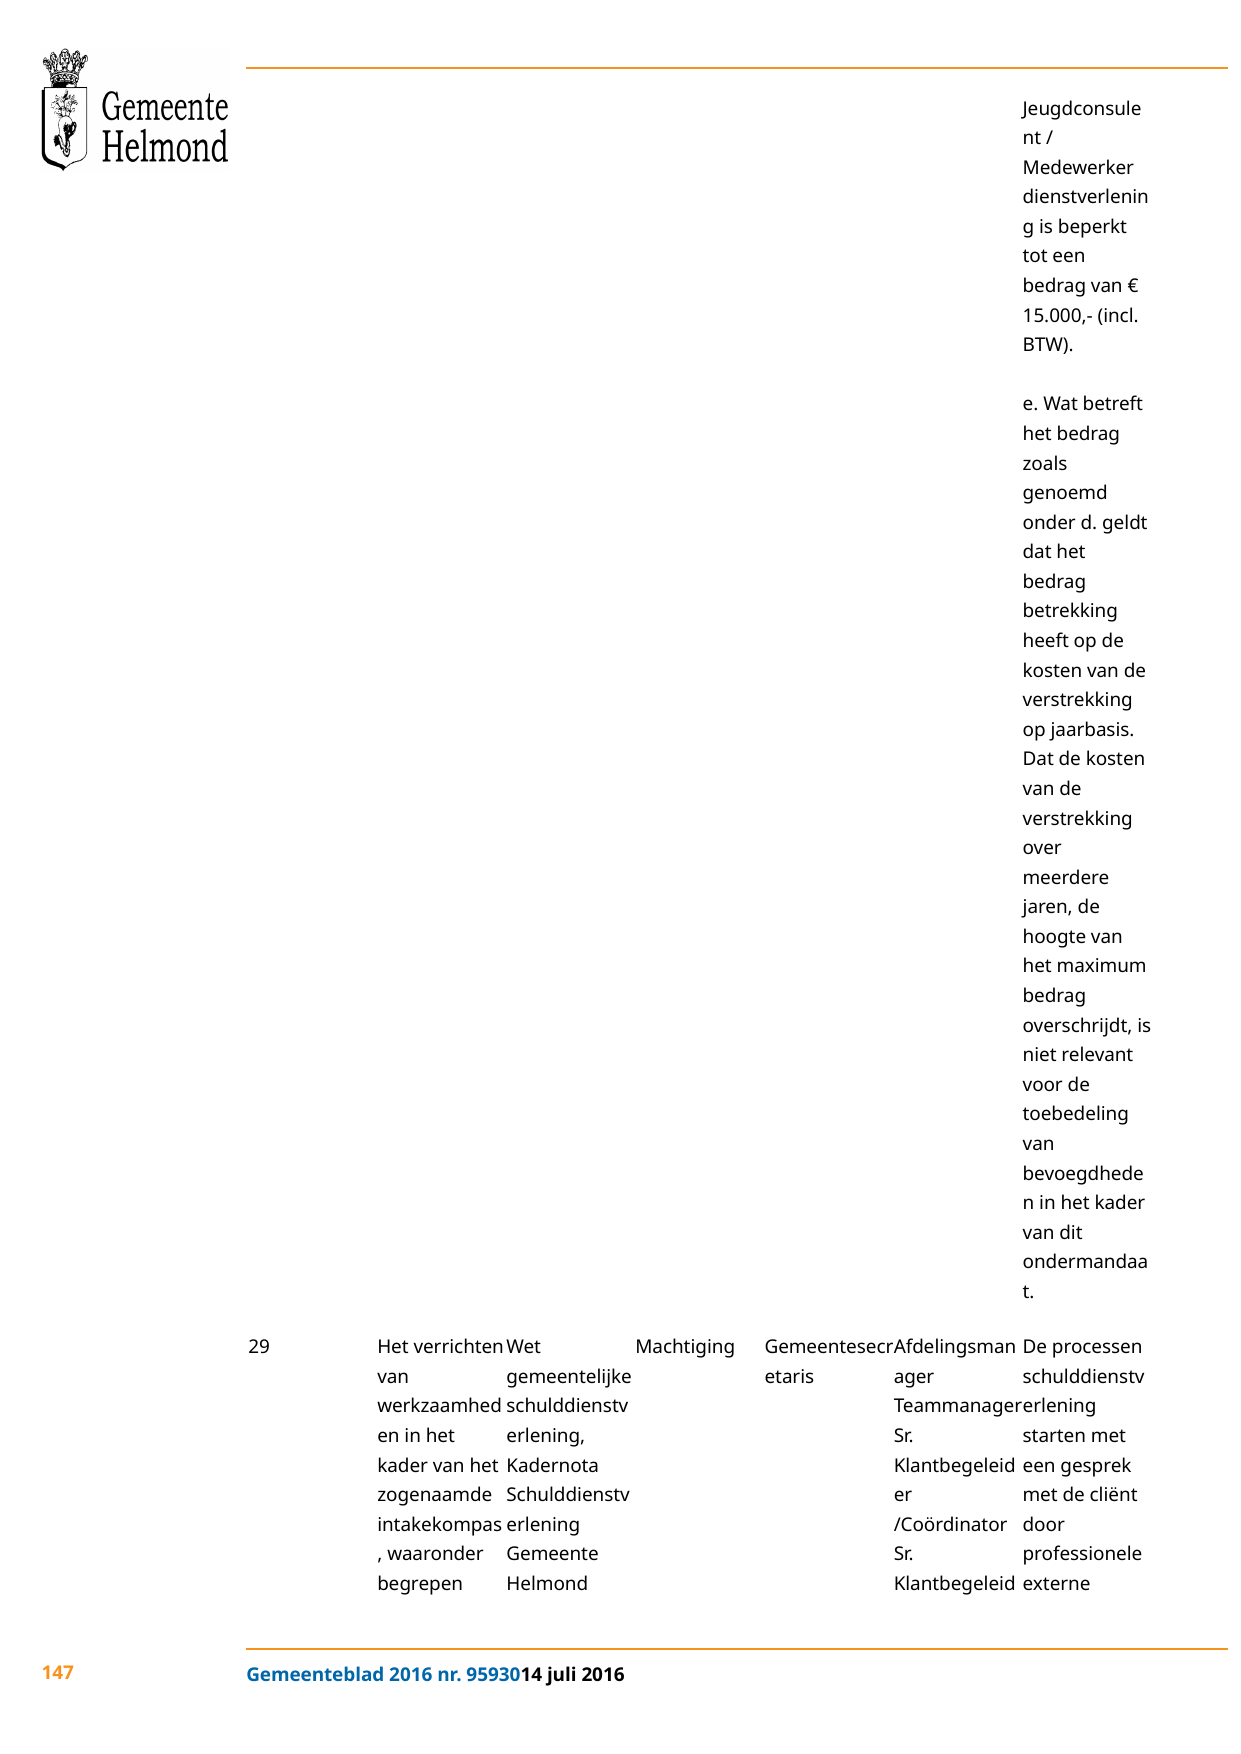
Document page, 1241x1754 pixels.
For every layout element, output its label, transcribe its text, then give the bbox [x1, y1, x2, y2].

table_cell Jeugdconsulent / Medewerker dienstverlening is beperkt tot een bedrag van € 15.000,- (incl. BTW). e. Wat betreft het bedrag zoals genoemd onder d. geldt dat het bedrag betrekking heeft op de kosten van de verstrekking op jaarbasis. Dat de kosten van de verstrekking over meerdere jaren, de hoogte van het maximum bedrag overschrijdt, is niet relevant voor de toebedeling van bevoegdheden in het kader van dit ondermandaat. [1023, 95, 1152, 1333]
table_cell 29 [248, 1334, 377, 1596]
picture [41, 47, 231, 172]
table_cell [506, 95, 635, 1333]
table_cell Gemeentesecretaris [764, 1334, 893, 1596]
table_cell De processen schulddienstverlening starten met een gesprek met de cliënt door professionele externe [1023, 1334, 1152, 1596]
table_cell Wet gemeentelijke schulddienstverlening, Kadernota Schulddienstverlening Gemeente Helmond [506, 1334, 635, 1596]
table_cell Machtiging [635, 1334, 764, 1596]
table_cell [764, 95, 893, 1333]
table_cell [894, 95, 1022, 1333]
table_cell [635, 95, 764, 1333]
table_cell Het verrichten van werkzaamheden in het kader van het zogenaamde intakekompas, waaronder begrepen [377, 1334, 506, 1596]
table_cell [248, 95, 377, 1333]
table_cell Afdelingsmanager Teammanager Sr. Klantbegeleider /Coördinator Sr. Klantbegeleid [894, 1334, 1022, 1596]
table_cell [377, 95, 506, 1333]
